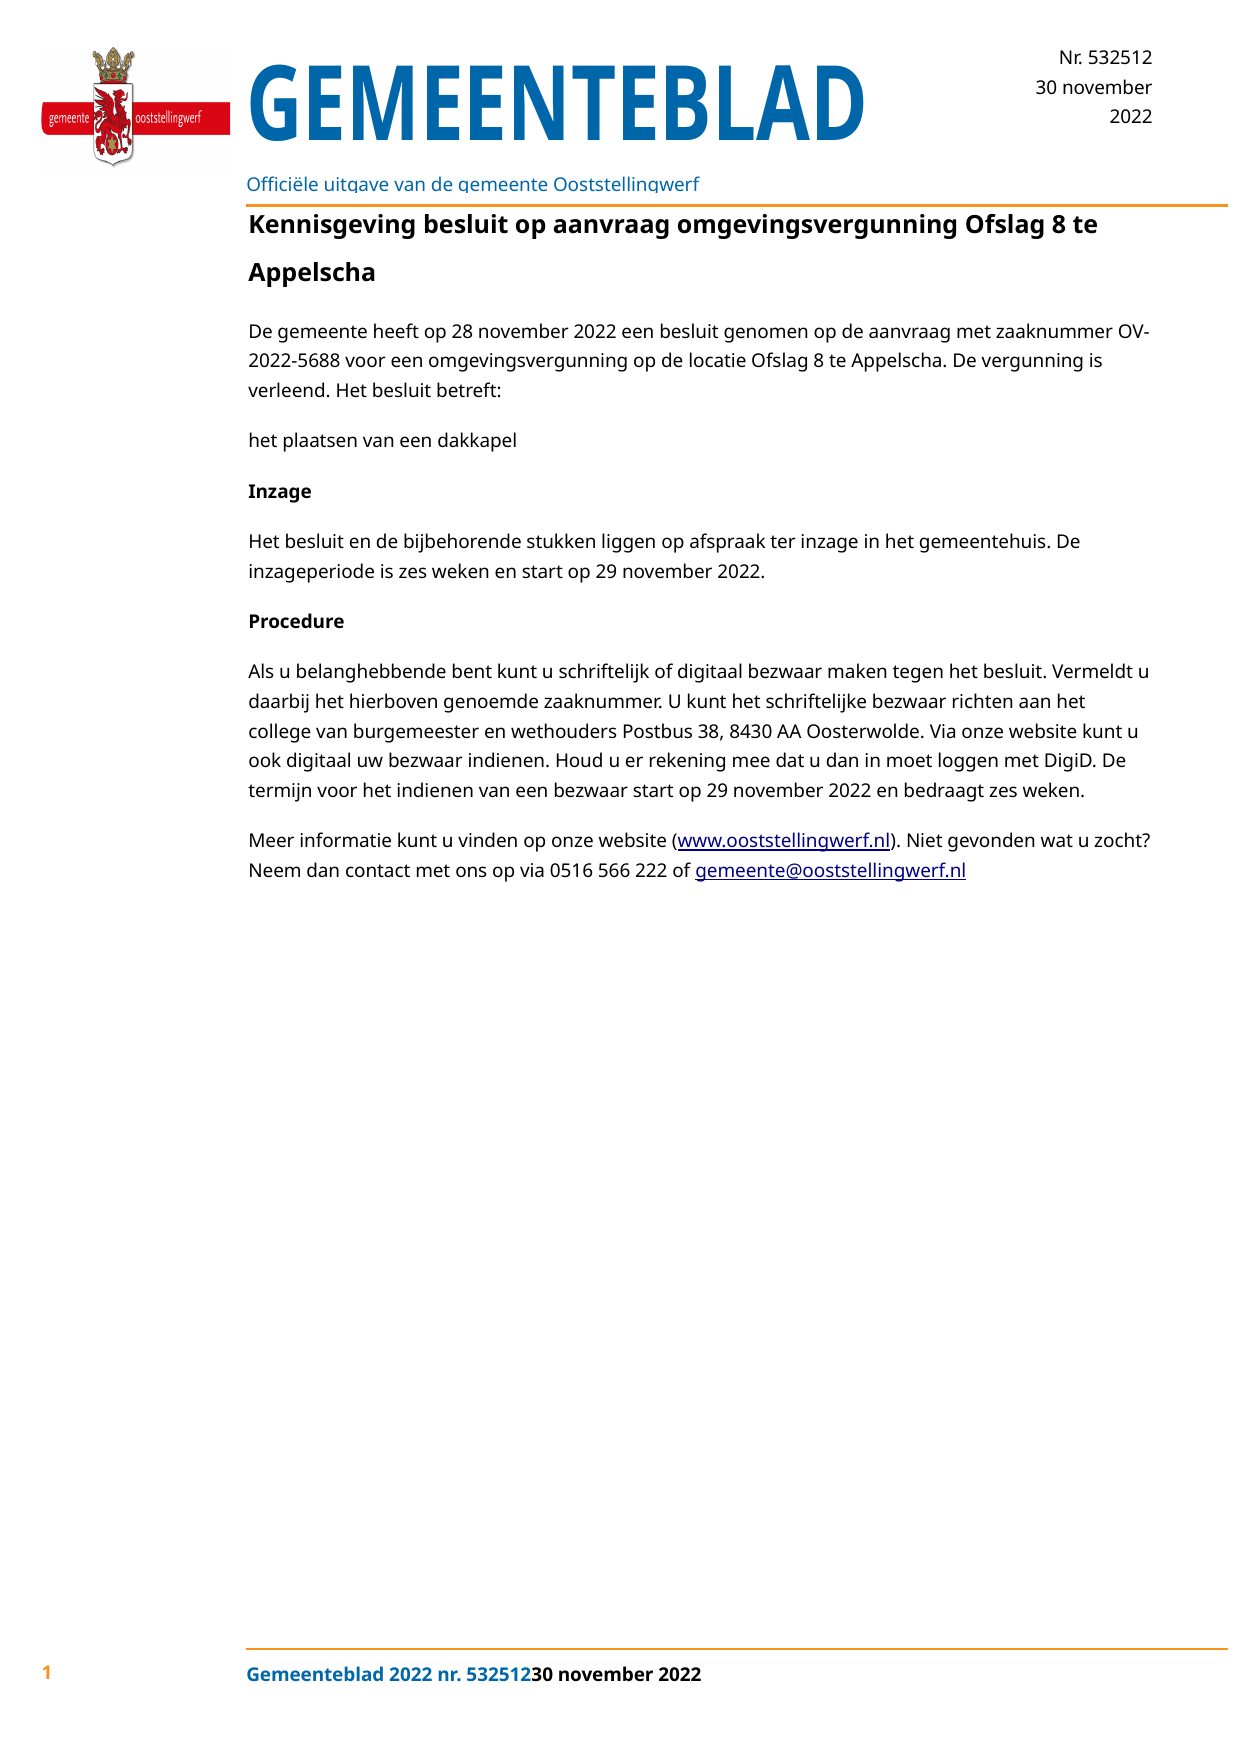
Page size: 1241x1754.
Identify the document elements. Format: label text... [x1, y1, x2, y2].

text Procedure [248, 608, 1152, 634]
text Meer informatie kunt u vinden op onze website (www.ooststellingwerf.nl). Niet gevonden wat u zocht? Neem dan contact met ons op via 0516 566 222 of gemeente@ooststellingwerf.nl [248, 827, 1152, 883]
text Als u belanghebbende bent kunt u schriftelijk of digitaal bezwaar maken tegen het besluit. Vermeldt u daarbij het hierboven genoemde zaaknummer. U kunt het schriftelijke bezwaar richten aan het college van burgemeester en wethouders Postbus 38, 8430 AA Oosterwolde. Via onze website kunt u ook digitaal uw bezwaar indienen. Houd u er rekening mee dat u dan in moet loggen met DigiD. De termijn voor het indienen van een bezwaar start op 29 november 2022 en bedraagt zes weken. [248, 659, 1152, 803]
picture [41, 47, 231, 172]
text Inzage [248, 478, 1152, 504]
text Kennisgeving besluit op aanvraag omgevingsvergunning Ofslag 8 te Appelscha [248, 207, 1152, 288]
text het plaatsen van een dakkapel [248, 427, 1152, 453]
text De gemeente heeft op 28 november 2022 een besluit genomen op de aanvraag met zaaknummer OV-2022-5688 voor een omgevingsvergunning op de locatie Ofslag 8 te Appelscha. De vergunning is verleend. Het besluit betreft: [248, 318, 1152, 403]
text Het besluit en de bijbehorende stukken liggen op afspraak ter inzage in het gemeentehuis. De inzageperiode is zes weken en start op 29 november 2022. [248, 528, 1152, 584]
